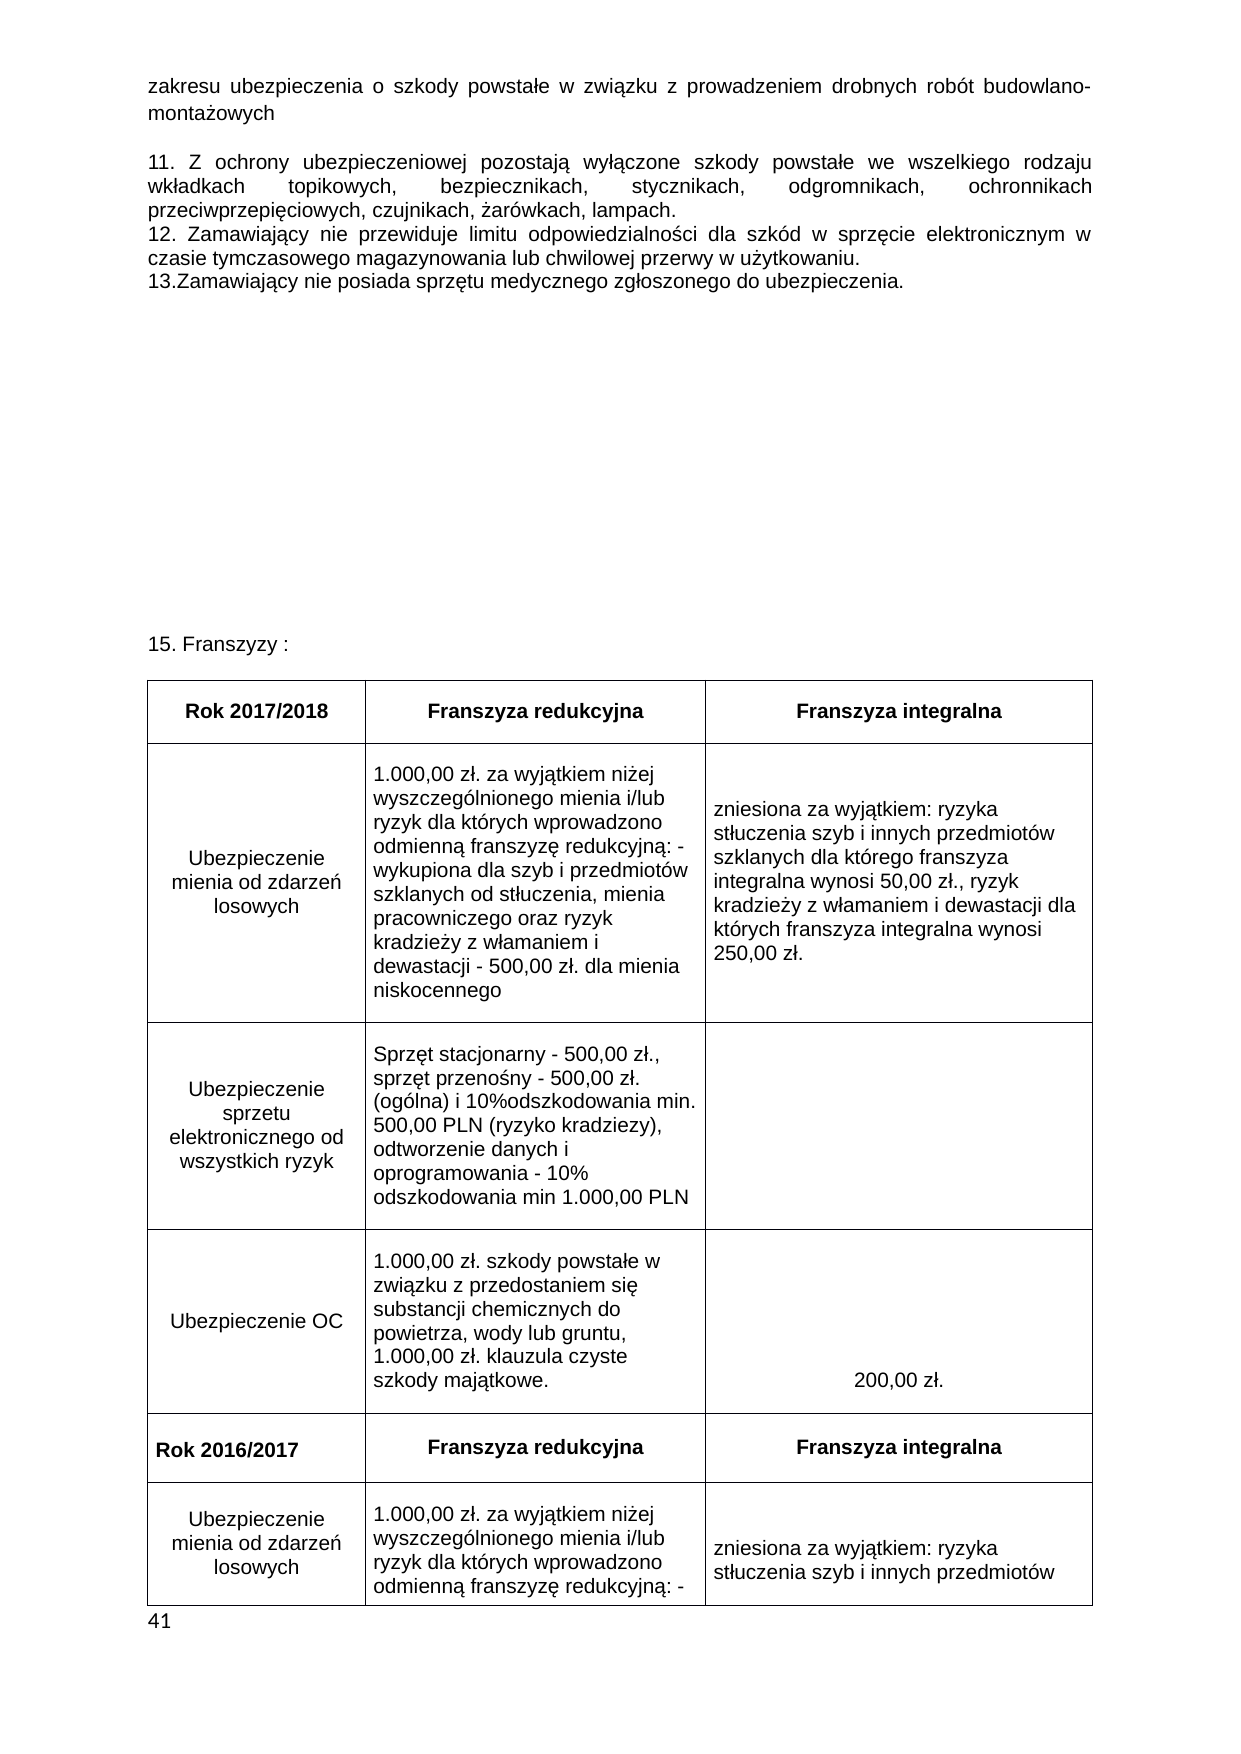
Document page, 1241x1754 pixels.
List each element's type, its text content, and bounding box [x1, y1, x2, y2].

text zakresu ubezpieczenia o szkody powstałe w związku z prowadzeniem drobnych robót budowlano-montażowych [148, 74, 1093, 125]
table_cell zniesiona za wyjątkiem: ryzyka stłuczenia szyb i innych przedmiotów [706, 1483, 1092, 1605]
text 15. Franszyzy : [148, 632, 1093, 656]
table_cell 200,00 zł. [706, 1230, 1092, 1412]
text 13.Zamawiający nie posiada sprzętu medycznego zgłoszonego do ubezpieczenia. [148, 269, 1093, 293]
table_cell Rok 2016/2017 [148, 1414, 365, 1482]
table_header Franszyza integralna [706, 681, 1092, 743]
table_cell 1.000,00 zł. szkody powstałe w związku z przedostaniem się substancji chemicznych do powietrza, wody lub gruntu, 1.000,00 zł. klauzula czyste szkody majątkowe. [366, 1230, 705, 1412]
table_cell [706, 1023, 1092, 1229]
table_cell Ubezpieczenie OC [148, 1230, 365, 1412]
table_cell 1.000,00 zł. za wyjątkiem niżej wyszczególnionego mienia i/lub ryzyk dla których wprowadzono odmienną franszyzę redukcyjną: - wykupiona dla szyb i przedmiotów szklanych od stłuczenia, mienia pracowniczego oraz ryzyk kradzieży z włamaniem i dewastacji - 500,00 zł. dla mienia niskocennego [366, 744, 705, 1022]
table_header Franszyza redukcyjna [366, 681, 705, 743]
table_cell Ubezpieczenie mienia od zdarzeń losowych [148, 1483, 365, 1605]
table_cell Ubezpieczenie mienia od zdarzeń losowych [148, 744, 365, 1022]
table_cell Sprzęt stacjonarny - 500,00 zł., sprzęt przenośny - 500,00 zł. (ogólna) i 10%odszkodowania min. 500,00 PLN (ryzyko kradziezy), odtworzenie danych i oprogramowania - 10% odszkodowania min 1.000,00 PLN [366, 1023, 705, 1229]
table_cell Franszyza integralna [706, 1414, 1092, 1482]
table_header Rok 2017/2018 [148, 681, 365, 743]
text 12. Zamawiający nie przewiduje limitu odpowiedzialności dla szkód w sprzęcie elektronicznym w czasie tymczasowego magazynowania lub chwilowej przerwy w użytkowaniu. [148, 221, 1093, 269]
table_cell Ubezpieczenie sprzetu elektronicznego od wszystkich ryzyk [148, 1023, 365, 1229]
table_cell 1.000,00 zł. za wyjątkiem niżej wyszczególnionego mienia i/lub ryzyk dla których wprowadzono odmienną franszyzę redukcyjną: [366, 1483, 705, 1605]
table_cell Franszyza redukcyjna [366, 1414, 705, 1482]
table_cell zniesiona za wyjątkiem: ryzyka stłuczenia szyb i innych przedmiotów szklanych dla którego franszyza integralna wynosi 50,00 zł., ryzyk kradzieży z włamaniem i dewastacji dla których franszyza integralna wynosi 250,00 zł. [706, 744, 1092, 1022]
text 11. Z ochrony ubezpieczeniowej pozostają wyłączone szkody powstałe we wszelkiego rodzaju wkładkach topikowych, bezpiecznikach, stycznikach, odgromnikach, ochronnikach przeciwprzepięciowych, czujnikach, żarówkach, lampach. [148, 149, 1093, 221]
